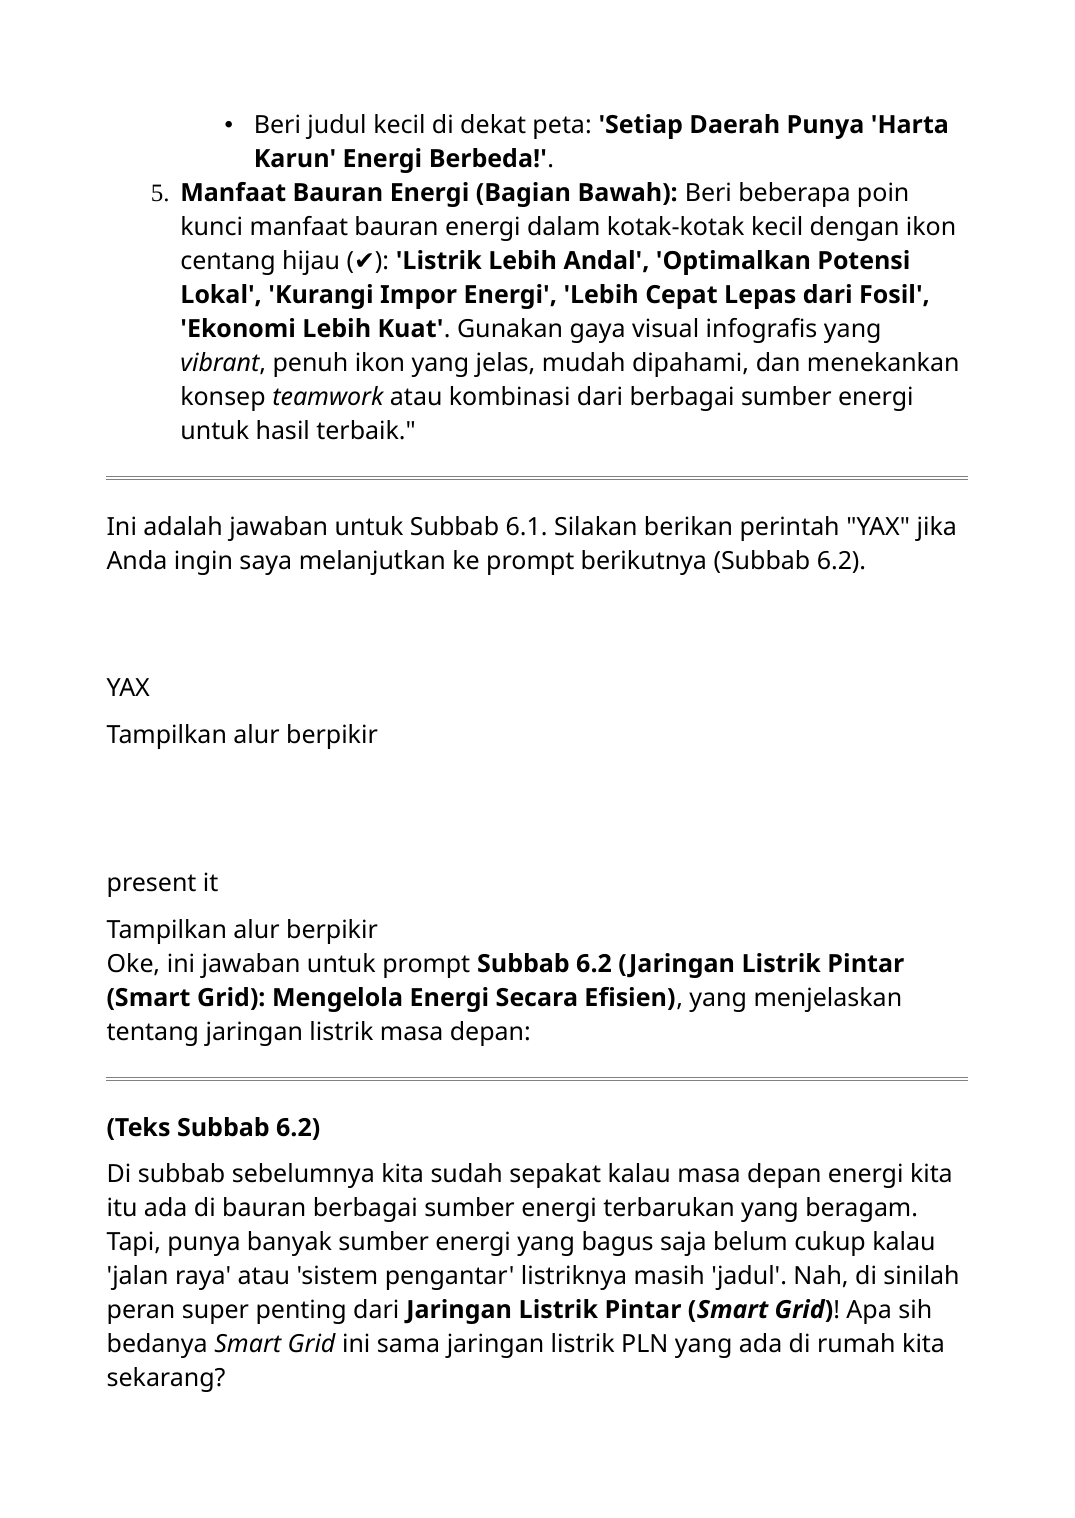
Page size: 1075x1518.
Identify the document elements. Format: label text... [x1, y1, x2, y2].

text Tampilkan alur berpikir [106, 912, 968, 946]
text present it [106, 865, 968, 899]
text Ini adalah jawaban untuk Subbab 6.1. Silakan berikan perintah "YAX" jika Anda ingin saya melanjutkan ke prompt berikutnya (Subbab 6.2). [106, 508, 968, 577]
list Manfaat Bauran Energi (Bagian Bawah): Beri beberapa poin kunci manfaat bauran energi dalam kotak-kotak kecil dengan ikon centang hijau (✔️): 'Listrik Lebih Andal', 'Optimalkan Potensi Lokal', 'Kurangi Impor Energi', 'Lebih Cepat Lepas dari Fosil', 'Ekonomi Lebih Kuat'. Gunakan gaya visual infografis yang vibrant, penuh ikon yang jelas, mudah dipahami, dan menekankan konsep teamwork atau kombinasi dari berbagai sumber energi untuk hasil terbaik." [151, 174, 968, 447]
text Oke, ini jawaban untuk prompt Subbab 6.2 (Jaringan Listrik Pintar (Smart Grid): Mengelola Energi Secara Efisien), yang menjelaskan tentang jaringan listrik masa depan: [106, 946, 968, 1048]
text Di subbab sebelumnya kita sudah sepakat kalau masa depan energi kita itu ada di bauran berbagai sumber energi terbarukan yang beragam. Tapi, punya banyak sumber energi yang bagus saja belum cukup kalau 'jalan raya' atau 'sistem pengantar' listriknya masih 'jadul'. Nah, di sinilah peran super penting dari Jaringan Listrik Pintar (Smart Grid)! Apa sih bedanya Smart Grid ini sama jaringan listrik PLN yang ada di rumah kita sekarang? [106, 1156, 968, 1394]
list Beri judul kecil di dekat peta: 'Setiap Daerah Punya 'Harta Karun' Energi Berbeda!'. [224, 106, 968, 174]
text Tampilkan alur berpikir [106, 716, 968, 750]
text YAX [106, 670, 968, 704]
text (Teks Subbab 6.2) [106, 1109, 968, 1143]
